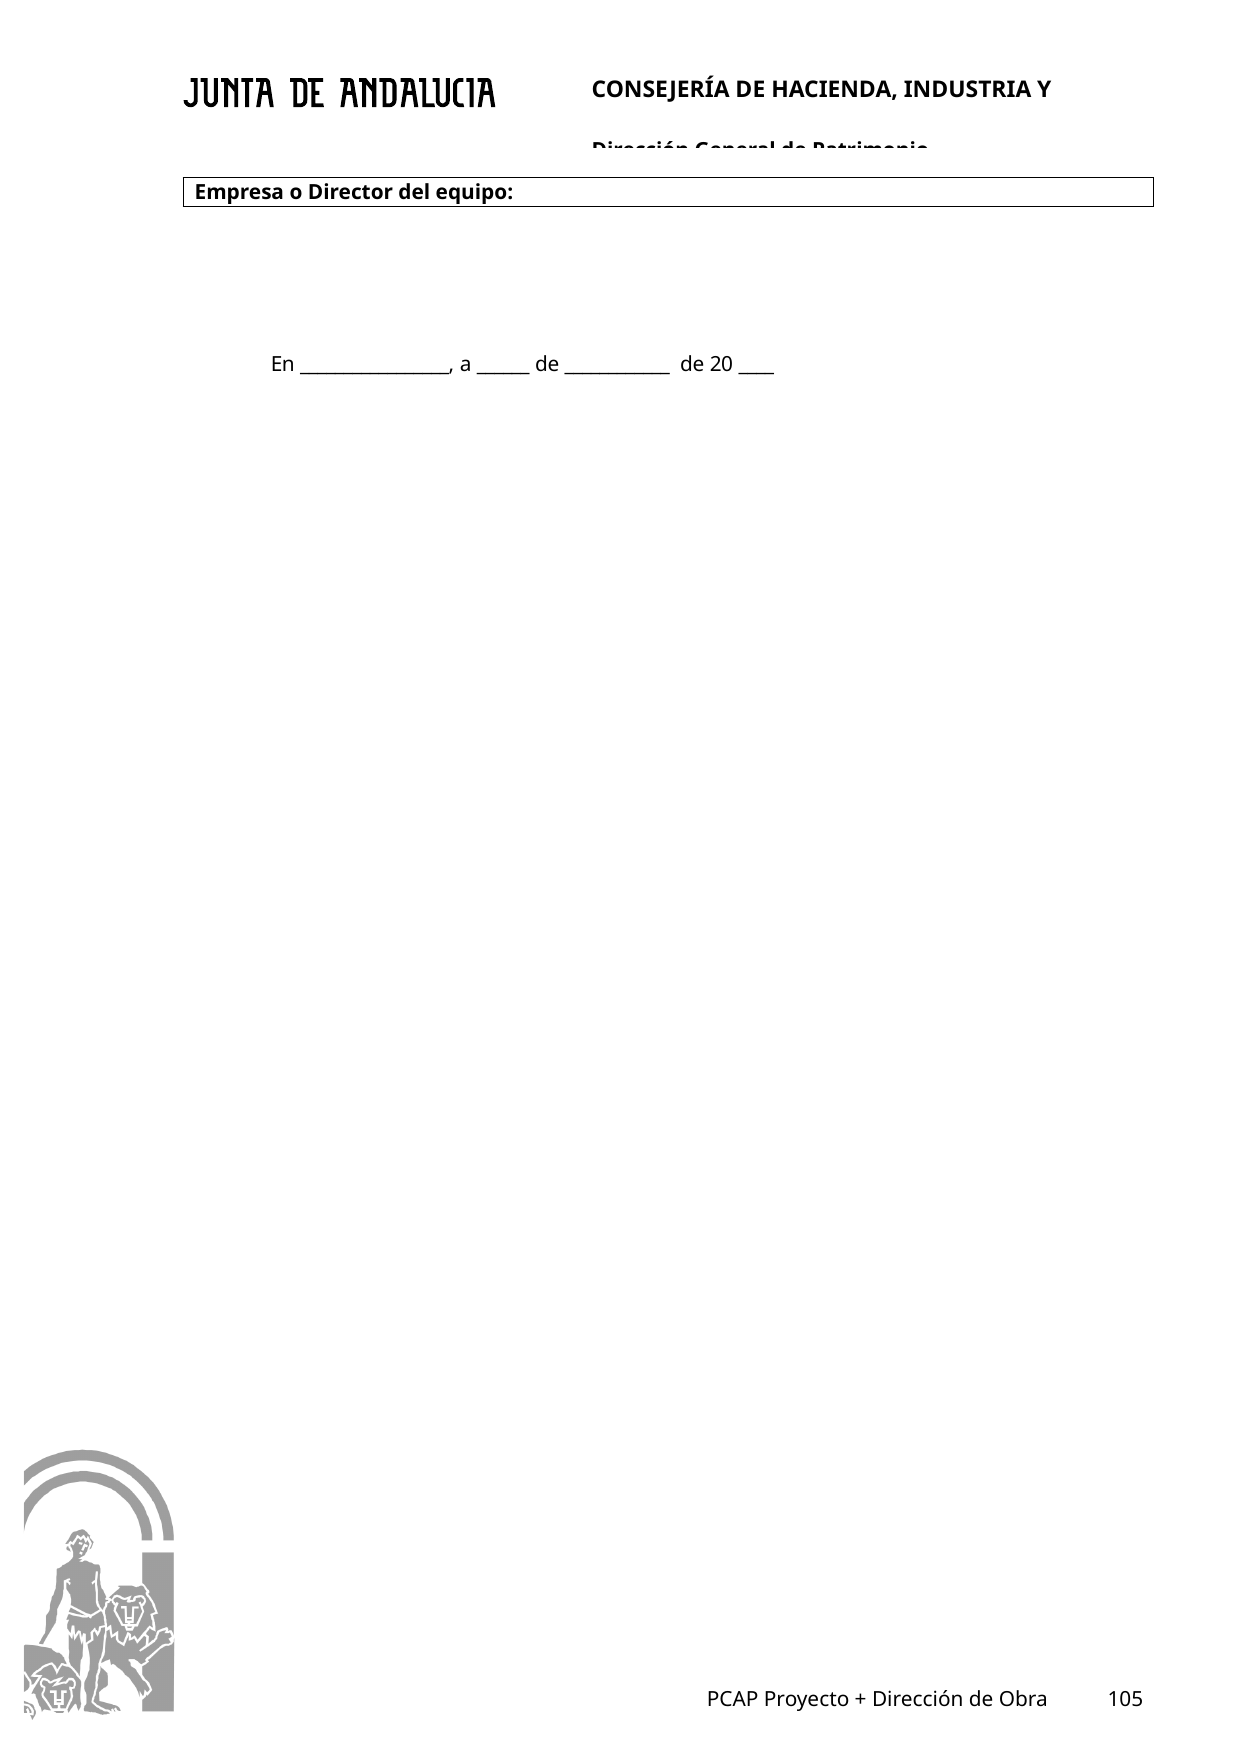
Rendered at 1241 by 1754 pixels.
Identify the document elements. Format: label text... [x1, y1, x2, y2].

subtitle En _________________, a ______ de ____________ de 20 ____ [271, 349, 1165, 377]
table_cell Empresa o Director del equipo: [184, 178, 1153, 206]
